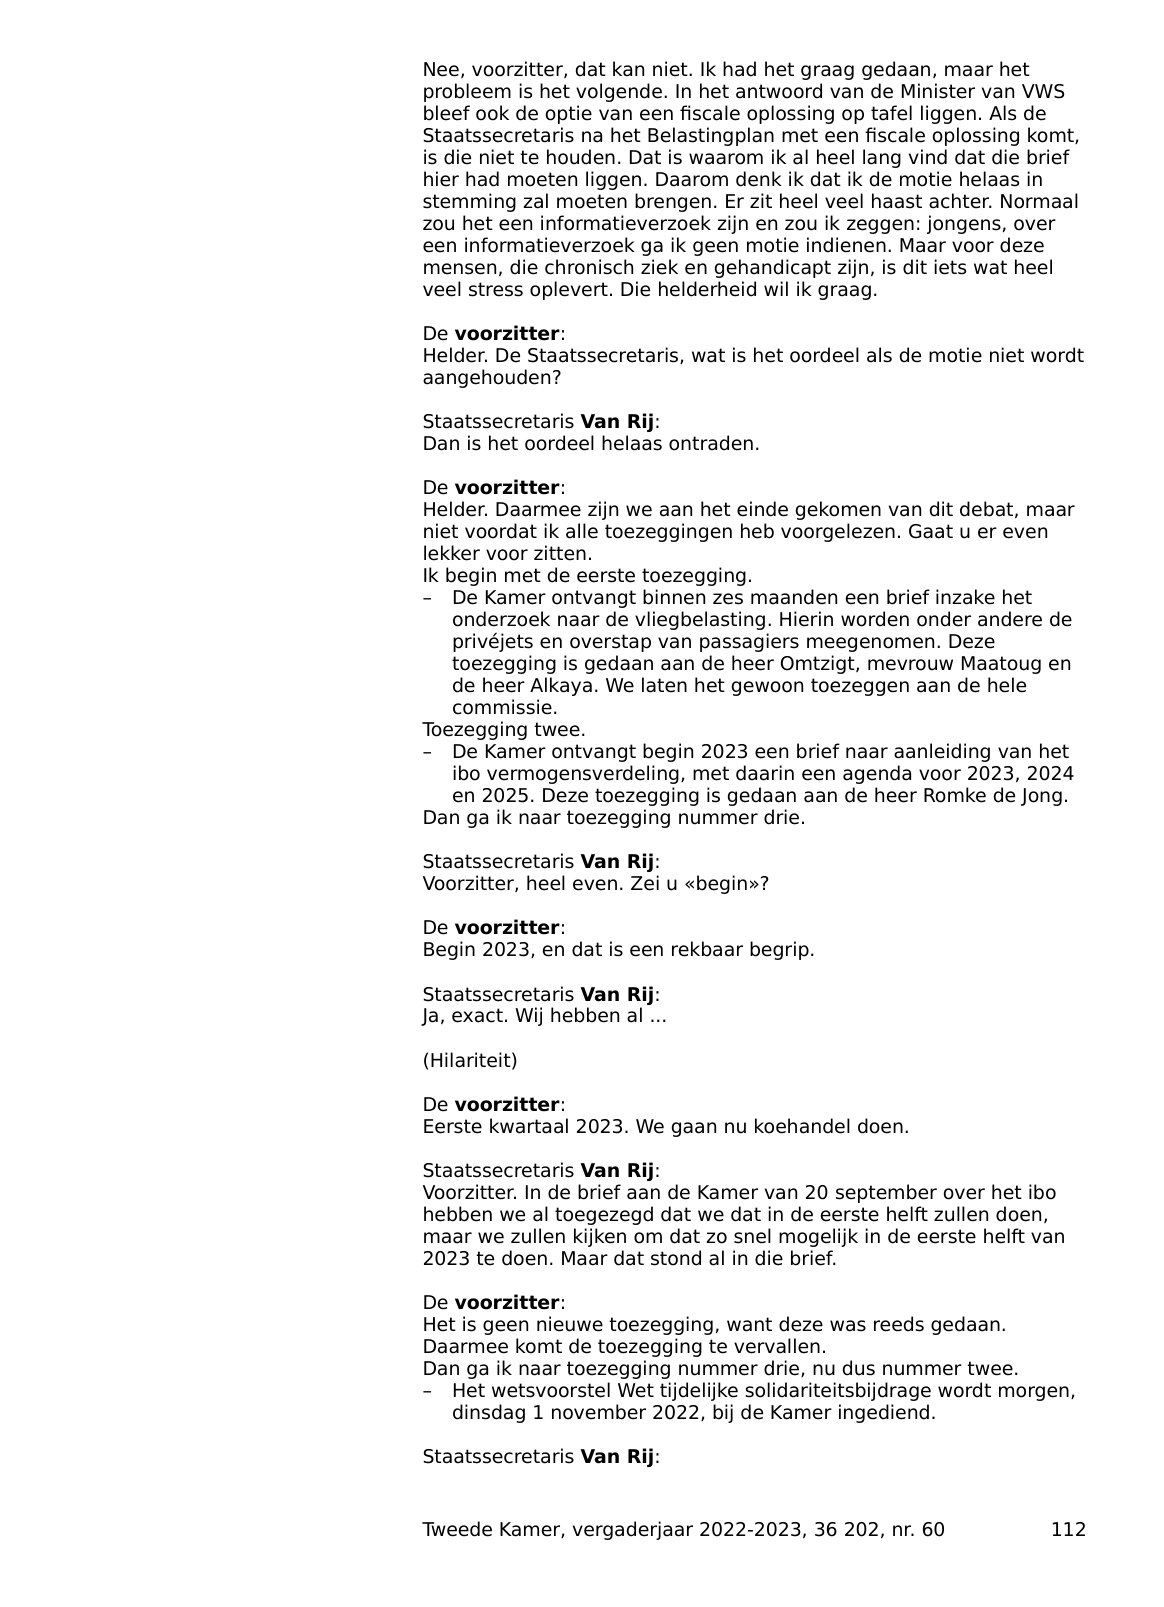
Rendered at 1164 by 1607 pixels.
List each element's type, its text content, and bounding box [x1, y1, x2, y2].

text Staatssecretaris Van Rij: [422, 983, 1087, 1005]
text Helder. De Staatssecretaris, wat is het oordeel als de motie niet wordt aangehouden? [422, 345, 1087, 389]
text Toezegging twee. [422, 719, 1087, 741]
text Helder. Daarmee zijn we aan het einde gekomen van dit debat, maar niet voordat ik alle toezeggingen heb voorgelezen. Gaat u er even lekker voor zitten. [422, 499, 1087, 565]
text (Hilariteit) [422, 1049, 1087, 1072]
text Dan ga ik naar toezegging nummer drie. [422, 807, 1087, 829]
text Dan ga ik naar toezegging nummer drie, nu dus nummer twee. [422, 1358, 1087, 1380]
text Dan is het oordeel helaas ontraden. [422, 433, 1087, 455]
text – De Kamer ontvangt binnen zes maanden een brief inzake het onderzoek naar de vliegbelasting. Hierin worden onder andere de privéjets en overstap van passagiers meegenomen. Deze toezegging is gedaan aan de heer Omtzigt, mevrouw Maatoug en de heer Alkaya. We laten het gewoon toezeggen aan de hele commissie. [422, 587, 1087, 719]
text Nee, voorzitter, dat kan niet. Ik had het graag gedaan, maar het probleem is het volgende. In het antwoord van de Minister van VWS bleef ook de optie van een fiscale oplossing op tafel liggen. Als de Staatssecretaris na het Belastingplan met een fiscale oplossing komt, is die niet te houden. Dat is waarom ik al heel lang vind dat die brief hier had moeten liggen. Daarom denk ik dat ik de motie helaas in stemming zal moeten brengen. Er zit heel veel haast achter. Normaal zou het een informatieverzoek zijn en zou ik zeggen: jongens, over een informatieverzoek ga ik geen motie indienen. Maar voor deze mensen, die chronisch ziek en gehandicapt zijn, is dit iets wat heel veel stress oplevert. Die helderheid wil ik graag. [422, 59, 1087, 301]
text Ja, exact. Wij hebben al ... [422, 1005, 1087, 1027]
text De voorzitter: [422, 323, 1087, 345]
text Staatssecretaris Van Rij: [422, 1160, 1087, 1182]
text Het is geen nieuwe toezegging, want deze was reeds gedaan. Daarmee komt de toezegging te vervallen. [422, 1314, 1087, 1358]
text De voorzitter: [422, 477, 1087, 499]
text Staatssecretaris Van Rij: [422, 411, 1087, 433]
text De voorzitter: [422, 1094, 1087, 1116]
text De voorzitter: [422, 1292, 1087, 1314]
text Voorzitter. In de brief aan de Kamer van 20 september over het ibo hebben we al toegezegd dat we dat in de eerste helft zullen doen, maar we zullen kijken om dat zo snel mogelijk in de eerste helft van 2023 te doen. Maar dat stond al in die brief. [422, 1182, 1087, 1270]
text – De Kamer ontvangt begin 2023 een brief naar aanleiding van het ibo vermogensverdeling, met daarin een agenda voor 2023, 2024 en 2025. Deze toezegging is gedaan aan de heer Romke de Jong. [422, 741, 1087, 807]
text De voorzitter: [422, 917, 1087, 939]
text Voorzitter, heel even. Zei u «begin»? [422, 873, 1087, 895]
text Eerste kwartaal 2023. We gaan nu koehandel doen. [422, 1116, 1087, 1138]
text Staatssecretaris Van Rij: [422, 1446, 1087, 1468]
text Begin 2023, en dat is een rekbaar begrip. [422, 939, 1087, 961]
text Staatssecretaris Van Rij: [422, 851, 1087, 873]
text – Het wetsvoorstel Wet tijdelijke solidariteitsbijdrage wordt morgen, dinsdag 1 november 2022, bij de Kamer ingediend. [422, 1380, 1087, 1424]
text Ik begin met de eerste toezegging. [422, 565, 1087, 587]
